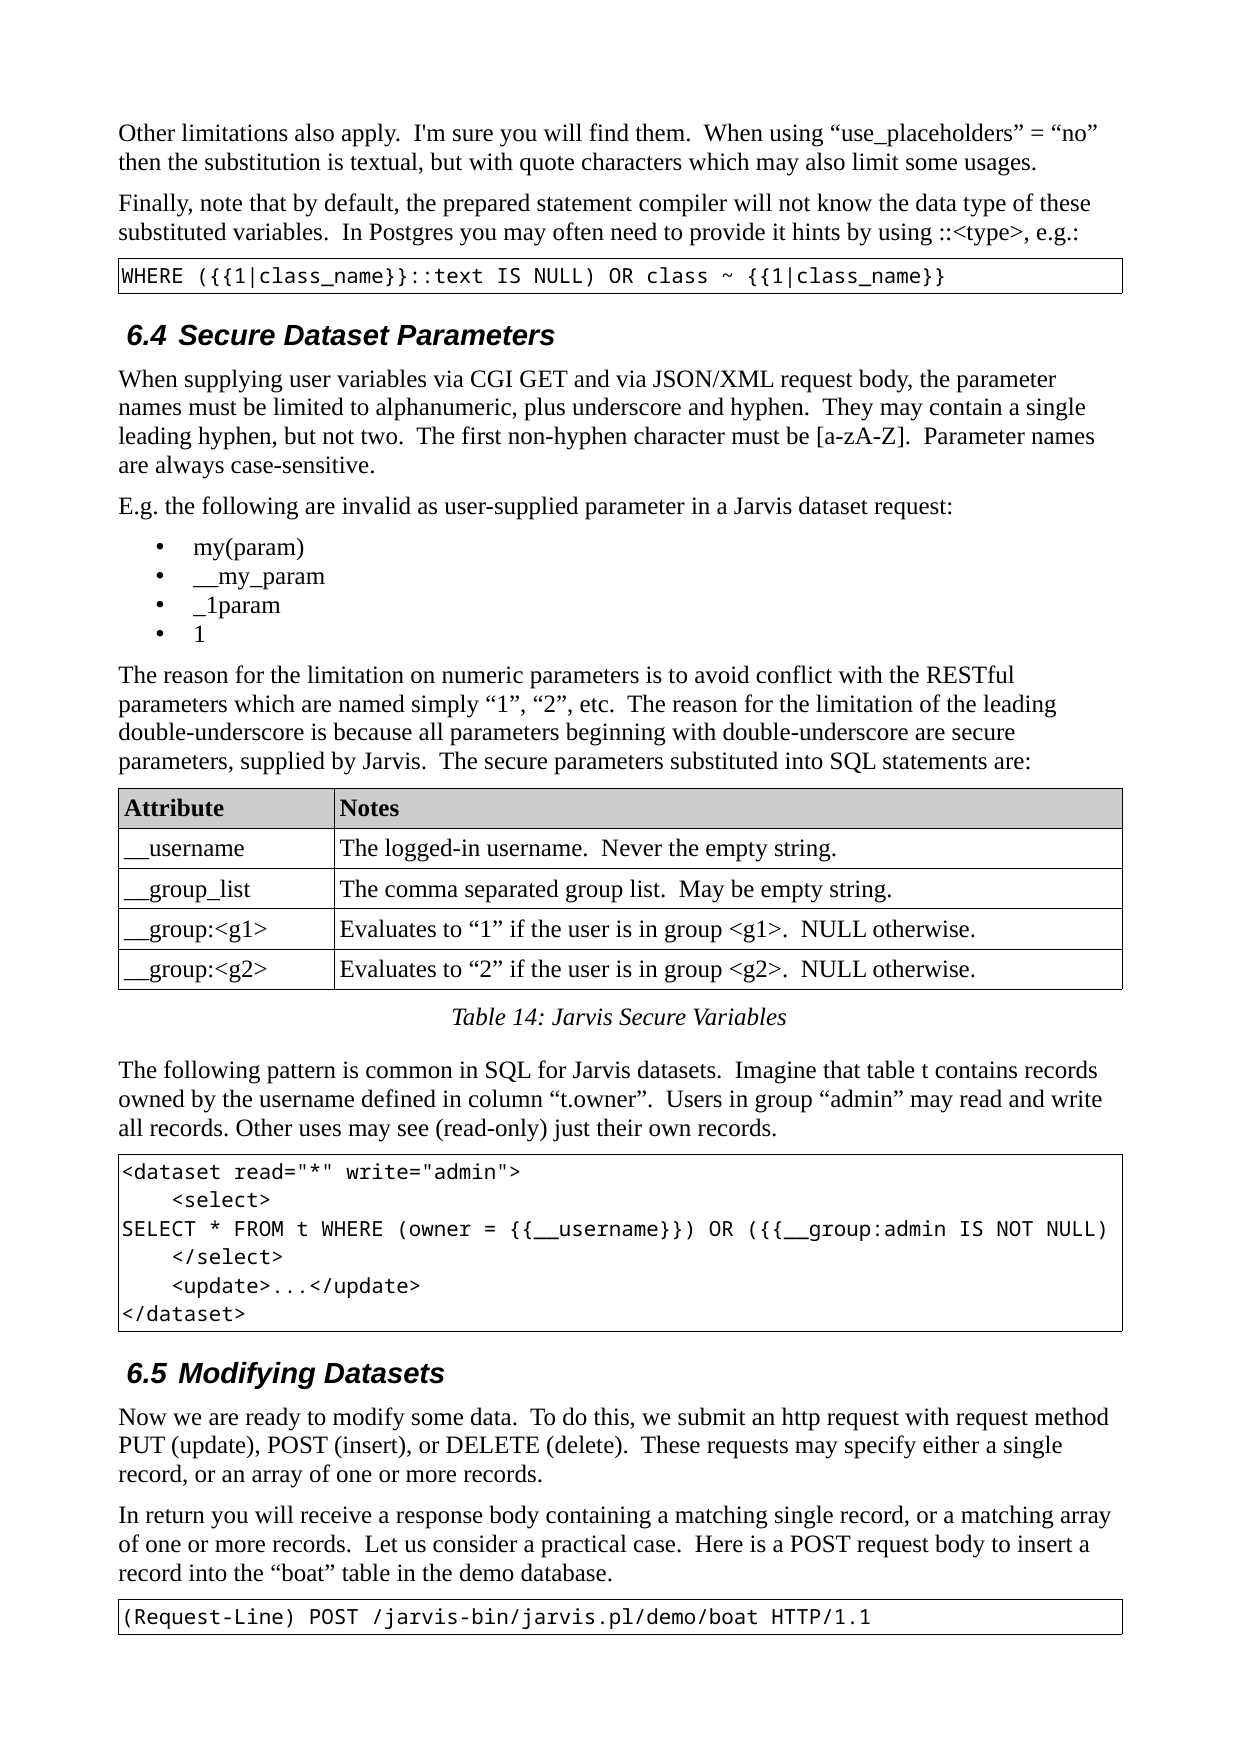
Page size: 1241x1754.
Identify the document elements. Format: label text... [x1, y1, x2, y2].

text <select> [119, 1182, 1122, 1211]
subtitle Secure Dataset Parameters [118, 318, 1122, 351]
list my(param) [156, 532, 1122, 561]
text </dataset> [119, 1296, 1122, 1331]
text Other limitations also apply. I'm sure you will find them. When using “use_placeholders” = “no” then the substitution is textual, but with quote characters which may also limit some usages. [118, 118, 1122, 176]
table_cell __group_list [119, 869, 334, 908]
text <update>...</update> [119, 1268, 1122, 1296]
list _1param [156, 590, 1122, 619]
text WHERE ({{1|class_name}}::text IS NULL) OR class ~ {{1|class_name}} [119, 259, 1122, 293]
table_cell Evaluates to “2” if the user is in group <g2>. NULL otherwise. [335, 950, 1122, 989]
text When supplying user variables via CGI GET and via JSON/XML request body, the parameter names must be limited to alphanumeric, plus underscore and hyphen. They may contain a single leading hyphen, but not two. The first non-hyphen character must be [a-zA-Z]. Parameter names are always case-sensitive. [118, 364, 1122, 479]
list 1 [156, 619, 1122, 647]
text (Request-Line) POST /jarvis-bin/jarvis.pl/demo/boat HTTP/1.1 [119, 1600, 1122, 1634]
text The reason for the limitation on numeric parameters is to avoid conflict with the RESTful parameters which are named simply “1”, “2”, etc. The reason for the limitation of the leading double-underscore is because all parameters beginning with double-underscore are secure parameters, supplied by Jarvis. The secure parameters substituted into SQL statements are: [118, 660, 1122, 775]
list __my_param [156, 561, 1122, 590]
subtitle Modifying Datasets [118, 1356, 1122, 1389]
text </select> [119, 1239, 1122, 1268]
text The following pattern is common in SQL for Jarvis datasets. Imagine that table t contains records owned by the username defined in column “t.owner”. Users in group “admin” may read and write all records. Other uses may see (read-only) just their own records. [118, 1055, 1122, 1142]
table_cell __group:<g2> [119, 950, 334, 989]
table_cell __username [119, 829, 334, 868]
text Now we are ready to modify some data. To do this, we submit an http request with request method PUT (update), POST (insert), or DELETE (delete). These requests may specify either a single record, or an array of one or more records. [118, 1402, 1122, 1488]
table_cell The logged-in username. Never the empty string. [335, 829, 1122, 868]
table_header Attribute [119, 789, 334, 828]
text In return you will receive a response body containing a matching single record, or a matching array of one or more records. Let us consider a practical case. Here is a POST request body to insert a record into the “boat” table in the demo database. [118, 1501, 1122, 1587]
table_cell Evaluates to “1” if the user is in group <g1>. NULL otherwise. [335, 909, 1122, 949]
text <dataset read="*" write="admin"> [119, 1155, 1122, 1182]
text Finally, note that by default, the prepared statement compiler will not know the data type of these substituted variables. In Postgres you may often need to provide it hints by using ::<type>, e.g.: [118, 188, 1122, 246]
text Table 14: Jarvis Secure Variables [118, 1002, 1122, 1030]
table_cell __group:<g1> [119, 909, 334, 949]
table_header Notes [335, 789, 1122, 828]
text E.g. the following are invalid as user-supplied parameter in a Jarvis dataset request: [118, 491, 1122, 520]
table_cell The comma separated group list. May be empty string. [335, 869, 1122, 908]
text SELECT * FROM t WHERE (owner = {{__username}}) OR ({{__group:admin IS NOT NULL) [119, 1211, 1122, 1239]
